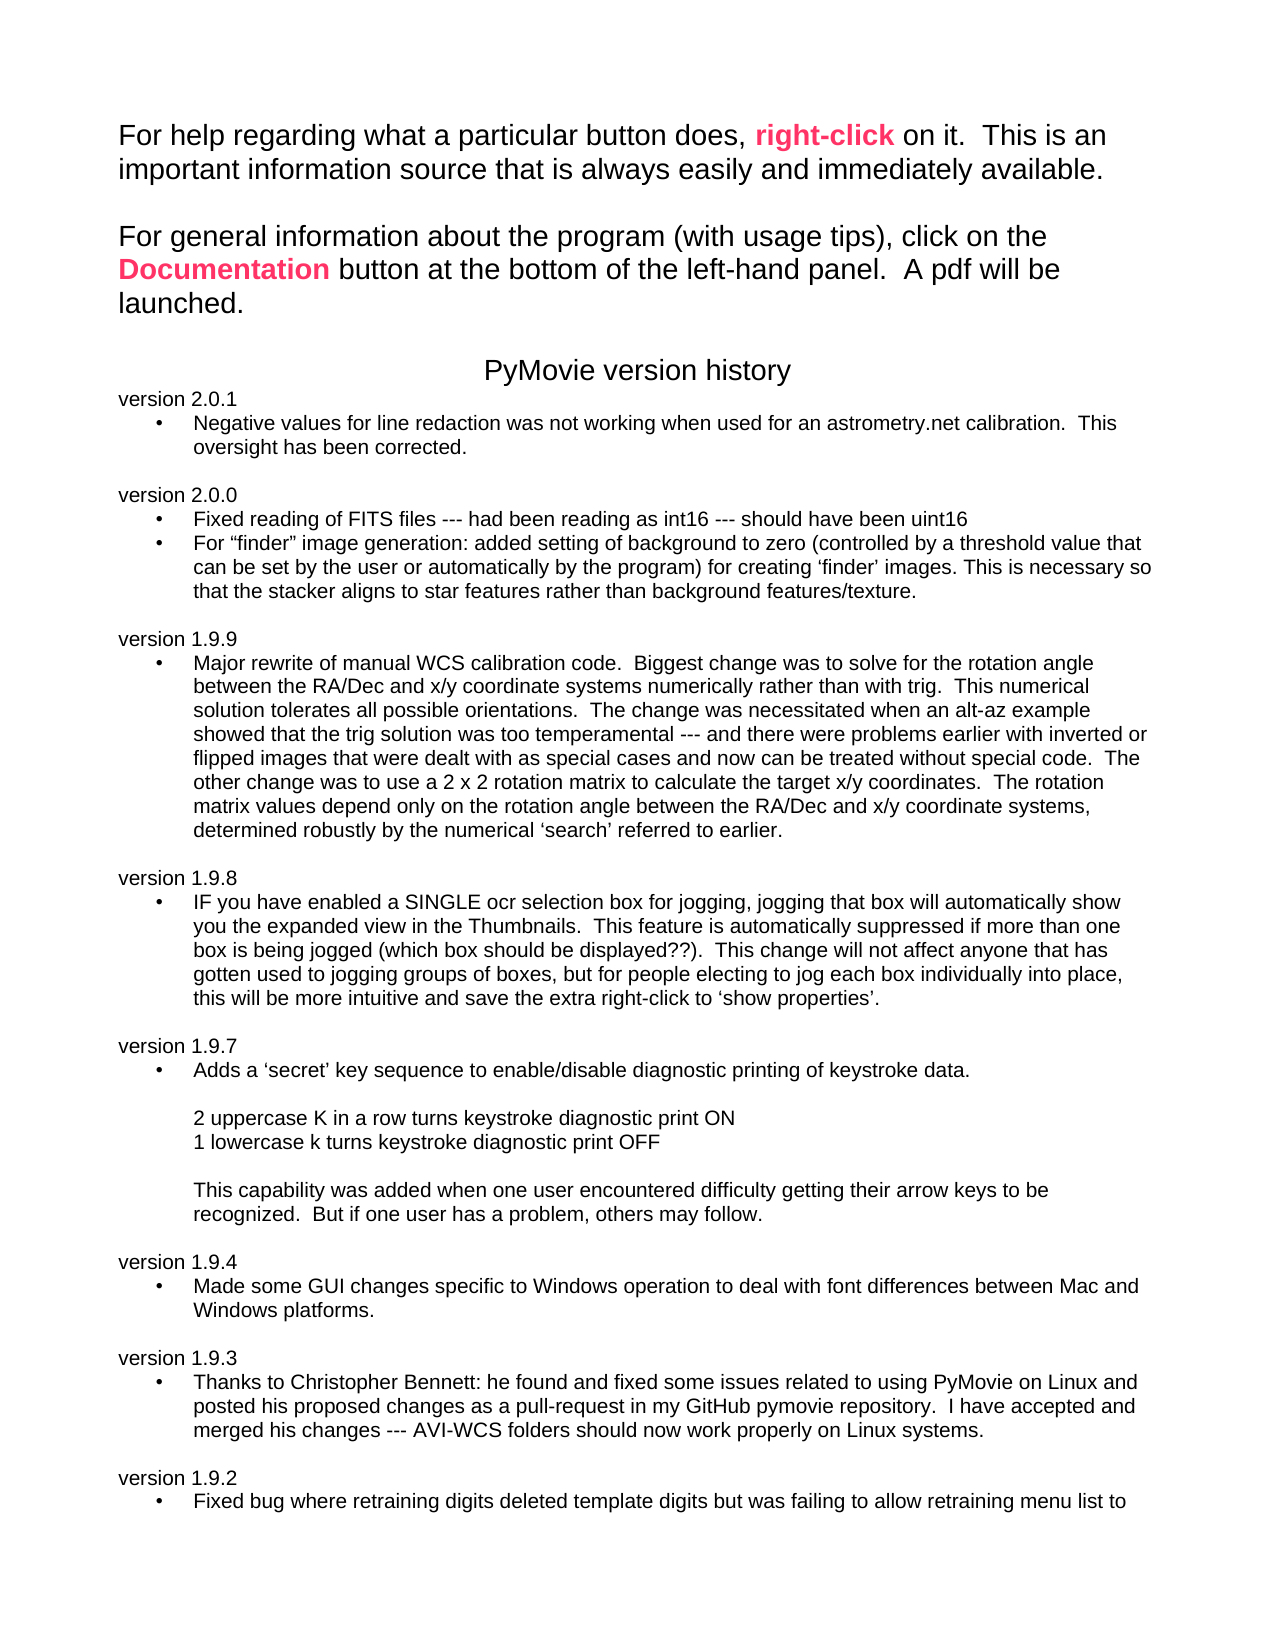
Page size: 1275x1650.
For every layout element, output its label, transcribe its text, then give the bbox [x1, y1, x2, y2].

text version 1.9.2 [118, 1465, 1157, 1489]
text version 2.0.0 [118, 482, 1157, 506]
text version 1.9.4 [118, 1249, 1157, 1273]
list Fixed bug where retraining digits deleted template digits but was failing to allow retraining menu list to [156, 1489, 1157, 1513]
text version 1.9.3 [118, 1346, 1157, 1369]
list Thanks to Christopher Bennett: he found and fixed some issues related to using PyMovie on Linux and posted his proposed changes as a pull-request in my GitHub pymovie repository. I have accepted and merged his changes --- AVI-WCS folders should now work properly on Linux systems. [156, 1369, 1157, 1465]
list Major rewrite of manual WCS calibration code. Biggest change was to solve for the rotation angle between the RA/Dec and x/y coordinate systems numerically rather than with trig. This numerical solution tolerates all possible orientations. The change was necessitated when an alt-az example showed that the trig solution was too temperamental --- and there were problems earlier with inverted or flipped images that were dealt with as special cases and now can be treated without special code. The other change was to use a 2 x 2 rotation matrix to calculate the target x/y coordinates. The rotation matrix values depend only on the rotation angle between the RA/Dec and x/y coordinate systems, determined robustly by the numerical ‘search’ referred to earlier. [156, 650, 1157, 866]
text For help regarding what a particular button does, right-click on it. This is an important information source that is always easily and immediately available. [118, 118, 1157, 185]
list Made some GUI changes specific to Windows operation to deal with font differences between Mac and Windows platforms. [156, 1273, 1157, 1346]
text version 1.9.7 [118, 1034, 1157, 1058]
list Negative values for line redaction was not working when used for an astrometry.net calibration. This oversight has been corrected. [156, 410, 1157, 482]
text PyMovie version history [118, 353, 1157, 386]
list IF you have enabled a SINGLE ocr selection box for jogging, jogging that box will automatically show you the expanded view in the Thumbnails. This feature is automatically suppressed if more than one box is being jogged (which box should be displayed??). This change will not affect anyone that has gotten used to jogging groups of boxes, but for people electing to jog each box individually into place, this will be more intuitive and save the extra right-click to ‘show properties’. [156, 890, 1157, 1034]
text version 1.9.8 [118, 866, 1157, 890]
text version 1.9.9 [118, 626, 1157, 650]
list Adds a ‘secret’ key sequence to enable/disable diagnostic printing of keystroke data. 2 uppercase K in a row turns keystroke diagnostic print ON 1 lowercase k turns keystroke diagnostic print OFF This capability was added when one user encountered difficulty getting their arrow keys to be recognized. But if one user has a problem, others may follow. [156, 1058, 1157, 1249]
list Fixed reading of FITS files --- had been reading as int16 --- should have been uint16 [156, 506, 1157, 530]
text version 2.0.1 [118, 386, 1157, 410]
list For “finder” image generation: added setting of background to zero (controlled by a threshold value that can be set by the user or automatically by the program) for creating ‘finder’ images. This is necessary so that the stacker aligns to star features rather than background features/texture. [156, 530, 1157, 602]
text For general information about the program (with usage tips), click on the Documentation button at the bottom of the left-hand panel. A pdf will be launched. [118, 219, 1157, 319]
